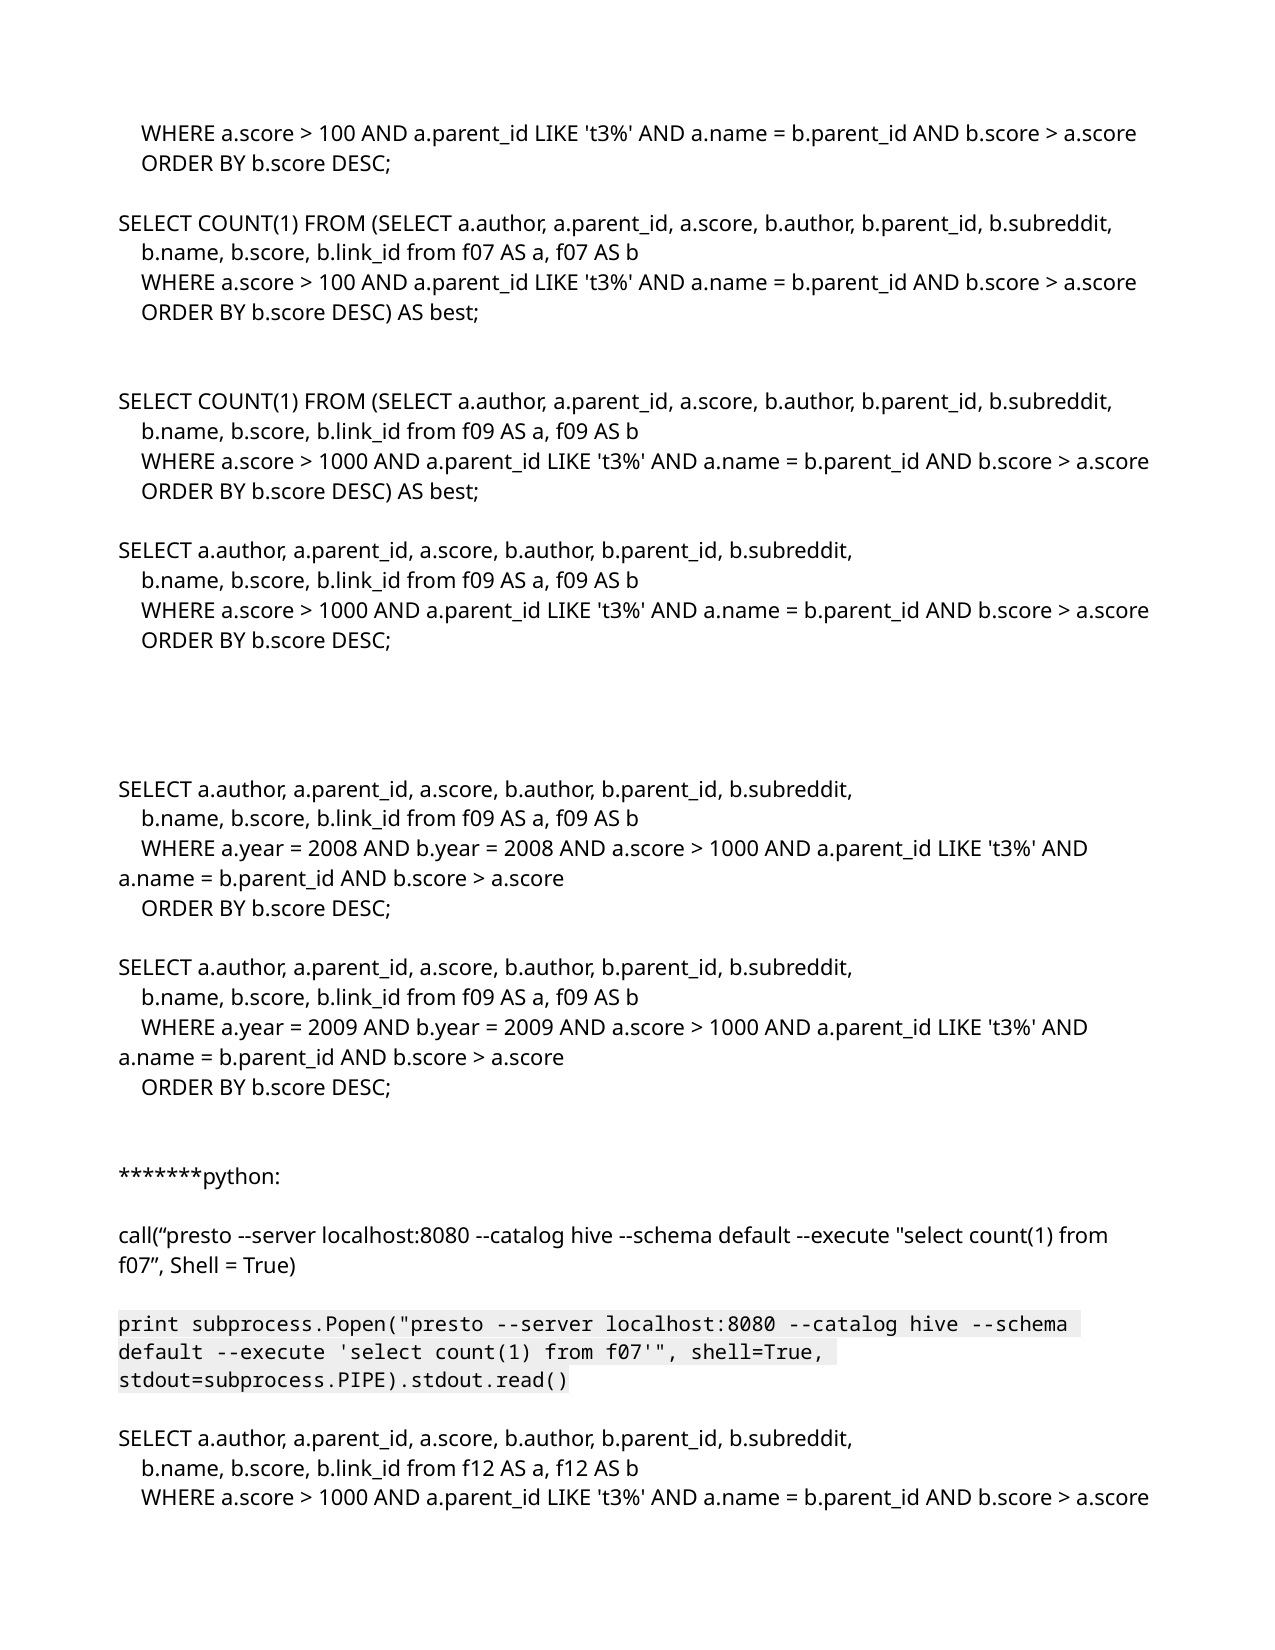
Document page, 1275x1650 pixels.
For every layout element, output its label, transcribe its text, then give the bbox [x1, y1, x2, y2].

text ORDER BY b.score DESC) AS best; [118, 476, 1157, 505]
text WHERE a.year = 2009 AND b.year = 2009 AND a.score > 1000 AND a.parent_id LIKE 't3%' AND a.name = b.parent_id AND b.score > a.score [118, 1012, 1157, 1071]
text WHERE a.year = 2008 AND b.year = 2008 AND a.score > 1000 AND a.parent_id LIKE 't3%' AND a.name = b.parent_id AND b.score > a.score [118, 833, 1157, 893]
text WHERE a.score > 1000 AND a.parent_id LIKE 't3%' AND a.name = b.parent_id AND b.score > a.score [118, 446, 1157, 476]
text ORDER BY b.score DESC) AS best; [118, 297, 1157, 327]
text b.name, b.score, b.link_id from f09 AS a, f09 AS b [118, 416, 1157, 446]
text SELECT a.author, a.parent_id, a.score, b.author, b.parent_id, b.subreddit, [118, 535, 1157, 565]
text b.name, b.score, b.link_id from f09 AS a, f09 AS b [118, 982, 1157, 1012]
text SELECT a.author, a.parent_id, a.score, b.author, b.parent_id, b.subreddit, [118, 952, 1157, 982]
text b.name, b.score, b.link_id from f12 AS a, f12 AS b [118, 1452, 1157, 1482]
text SELECT COUNT(1) FROM (SELECT a.author, a.parent_id, a.score, b.author, b.parent_id, b.subreddit, [118, 207, 1157, 237]
text ORDER BY b.score DESC; [118, 1071, 1157, 1101]
text b.name, b.score, b.link_id from f07 AS a, f07 AS b [118, 237, 1157, 267]
text SELECT a.author, a.parent_id, a.score, b.author, b.parent_id, b.subreddit, [118, 1423, 1157, 1452]
text call(“presto --server localhost:8080 --catalog hive --schema default --execute "select count(1) from f07”, Shell = True) [118, 1220, 1157, 1280]
text ORDER BY b.score DESC; [118, 893, 1157, 922]
text WHERE a.score > 1000 AND a.parent_id LIKE 't3%' AND a.name = b.parent_id AND b.score > a.score [118, 1482, 1157, 1512]
text print subprocess.Popen("presto --server localhost:8080 --catalog hive --schema default --execute 'select count(1) from f07'", shell=True, stdout=subprocess.PIPE).stdout.read() [118, 1310, 1157, 1393]
text SELECT a.author, a.parent_id, a.score, b.author, b.parent_id, b.subreddit, [118, 773, 1157, 803]
text SELECT COUNT(1) FROM (SELECT a.author, a.parent_id, a.score, b.author, b.parent_id, b.subreddit, [118, 386, 1157, 416]
text b.name, b.score, b.link_id from f09 AS a, f09 AS b [118, 565, 1157, 595]
text ORDER BY b.score DESC; [118, 148, 1157, 178]
text b.name, b.score, b.link_id from f09 AS a, f09 AS b [118, 803, 1157, 833]
text ORDER BY b.score DESC; [118, 624, 1157, 654]
text WHERE a.score > 1000 AND a.parent_id LIKE 't3%' AND a.name = b.parent_id AND b.score > a.score [118, 595, 1157, 624]
text WHERE a.score > 100 AND a.parent_id LIKE 't3%' AND a.name = b.parent_id AND b.score > a.score [118, 267, 1157, 297]
text *******python: [118, 1161, 1157, 1191]
text WHERE a.score > 100 AND a.parent_id LIKE 't3%' AND a.name = b.parent_id AND b.score > a.score [118, 118, 1157, 148]
